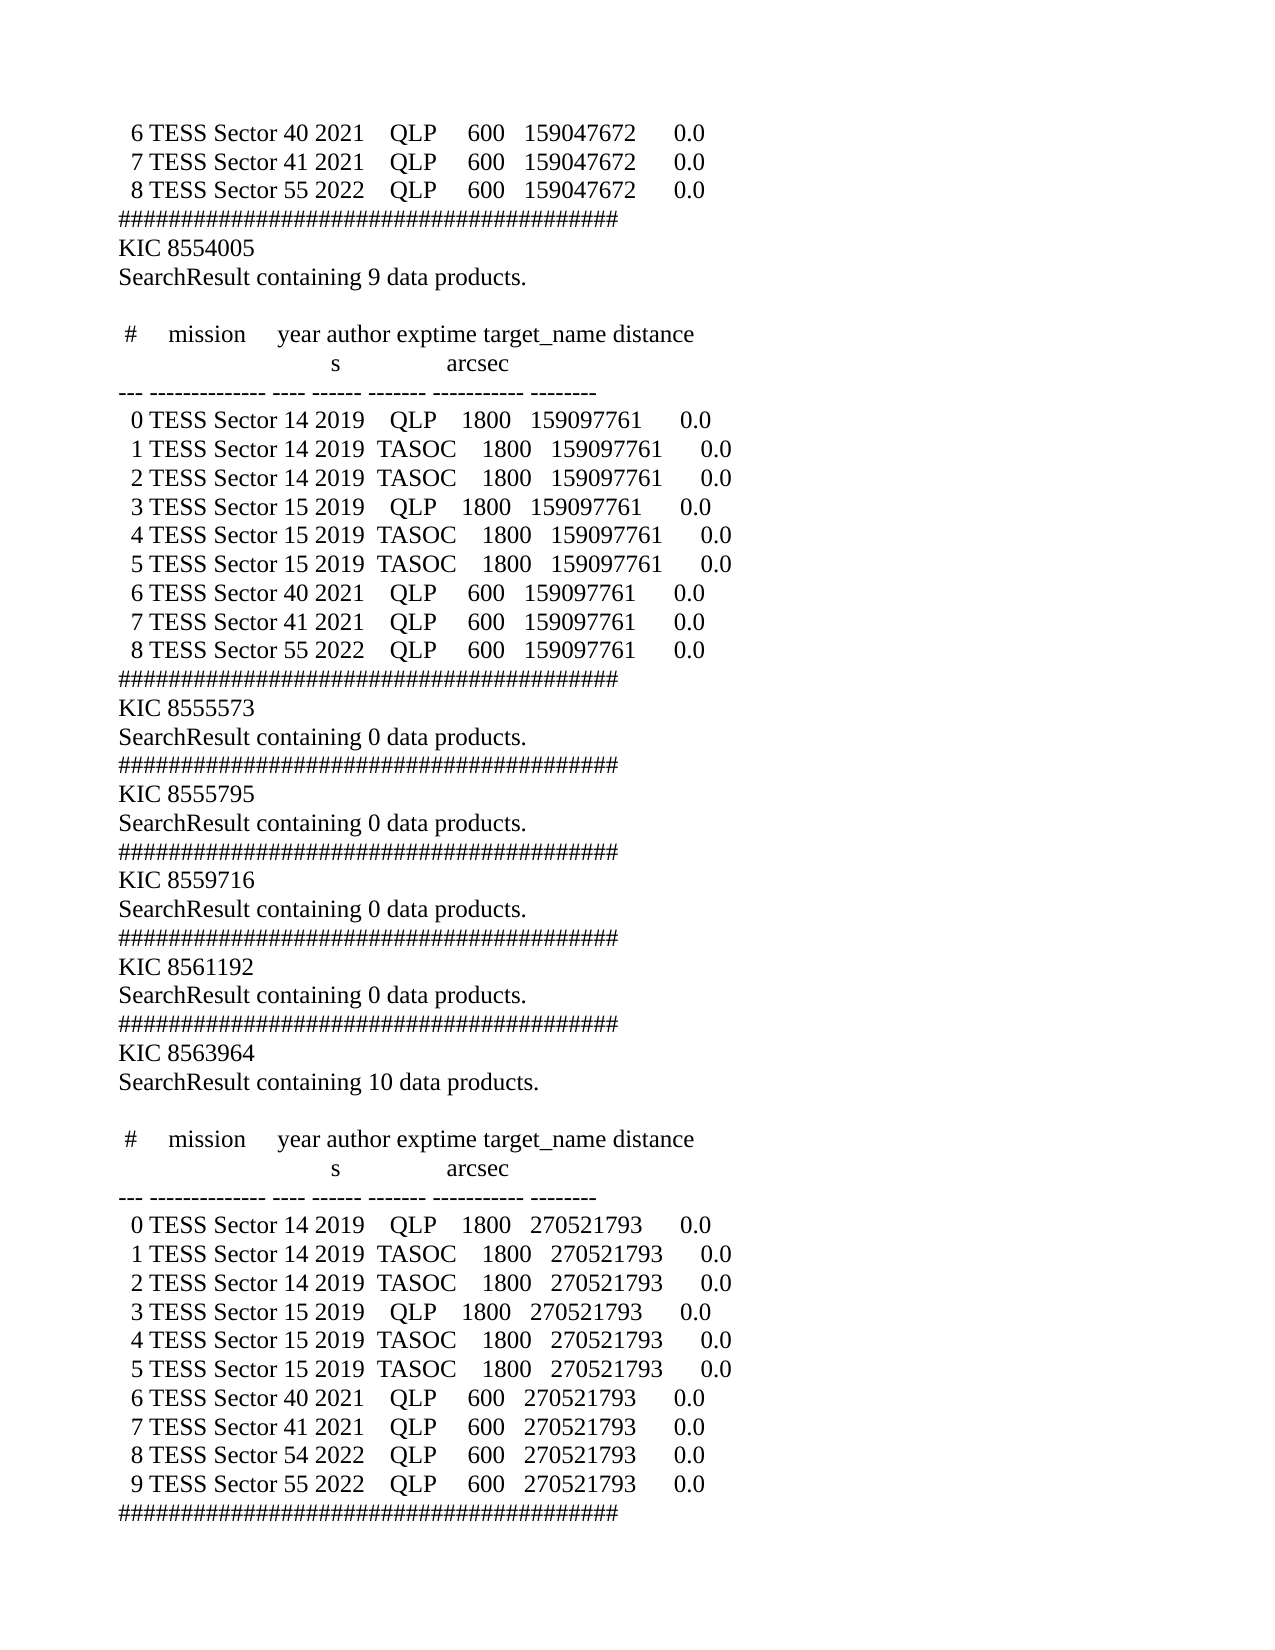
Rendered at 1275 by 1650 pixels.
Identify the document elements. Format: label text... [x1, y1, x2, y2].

text ######################################## [118, 664, 1157, 693]
text ######################################## [118, 204, 1157, 233]
text ######################################## [118, 923, 1157, 952]
text 8 TESS Sector 54 2022 QLP 600 270521793 0.0 [118, 1441, 1157, 1469]
text 8 TESS Sector 55 2022 QLP 600 159047672 0.0 [118, 176, 1157, 204]
text 0 TESS Sector 14 2019 QLP 1800 270521793 0.0 [118, 1211, 1157, 1239]
text KIC 8555795 [118, 779, 1157, 808]
text SearchResult containing 0 data products. [118, 722, 1157, 751]
text --- -------------- ---- ------ ------- ----------- -------- [118, 1182, 1157, 1211]
text 4 TESS Sector 15 2019 TASOC 1800 270521793 0.0 [118, 1326, 1157, 1354]
text ######################################## [118, 751, 1157, 779]
text 8 TESS Sector 55 2022 QLP 600 159097761 0.0 [118, 636, 1157, 664]
text --- -------------- ---- ------ ------- ----------- -------- [118, 377, 1157, 406]
text s arcsec [118, 1153, 1157, 1182]
text 2 TESS Sector 14 2019 TASOC 1800 159097761 0.0 [118, 463, 1157, 492]
text KIC 8555573 [118, 693, 1157, 722]
text SearchResult containing 10 data products. [118, 1067, 1157, 1096]
text 6 TESS Sector 40 2021 QLP 600 270521793 0.0 [118, 1383, 1157, 1412]
text 7 TESS Sector 41 2021 QLP 600 159047672 0.0 [118, 147, 1157, 176]
text SearchResult containing 0 data products. [118, 981, 1157, 1009]
text 3 TESS Sector 15 2019 QLP 1800 159097761 0.0 [118, 492, 1157, 521]
text ######################################## [118, 837, 1157, 866]
text 6 TESS Sector 40 2021 QLP 600 159047672 0.0 [118, 118, 1157, 147]
text SearchResult containing 9 data products. [118, 262, 1157, 291]
text 5 TESS Sector 15 2019 TASOC 1800 270521793 0.0 [118, 1354, 1157, 1383]
text KIC 8554005 [118, 233, 1157, 262]
text SearchResult containing 0 data products. [118, 894, 1157, 923]
text KIC 8559716 [118, 866, 1157, 894]
text KIC 8561192 [118, 952, 1157, 981]
text ######################################## [118, 1009, 1157, 1038]
text 1 TESS Sector 14 2019 TASOC 1800 159097761 0.0 [118, 434, 1157, 463]
text SearchResult containing 0 data products. [118, 808, 1157, 837]
text s arcsec [118, 348, 1157, 377]
text 9 TESS Sector 55 2022 QLP 600 270521793 0.0 [118, 1469, 1157, 1498]
text 7 TESS Sector 41 2021 QLP 600 270521793 0.0 [118, 1412, 1157, 1441]
text 7 TESS Sector 41 2021 QLP 600 159097761 0.0 [118, 607, 1157, 636]
text 5 TESS Sector 15 2019 TASOC 1800 159097761 0.0 [118, 549, 1157, 578]
text 3 TESS Sector 15 2019 QLP 1800 270521793 0.0 [118, 1297, 1157, 1326]
text # mission year author exptime target_name distance [118, 319, 1157, 348]
text KIC 8563964 [118, 1038, 1157, 1067]
text 2 TESS Sector 14 2019 TASOC 1800 270521793 0.0 [118, 1268, 1157, 1297]
text 4 TESS Sector 15 2019 TASOC 1800 159097761 0.0 [118, 521, 1157, 549]
text 6 TESS Sector 40 2021 QLP 600 159097761 0.0 [118, 578, 1157, 607]
text 1 TESS Sector 14 2019 TASOC 1800 270521793 0.0 [118, 1239, 1157, 1268]
text ######################################## [118, 1498, 1157, 1527]
text # mission year author exptime target_name distance [118, 1124, 1157, 1153]
text 0 TESS Sector 14 2019 QLP 1800 159097761 0.0 [118, 406, 1157, 434]
